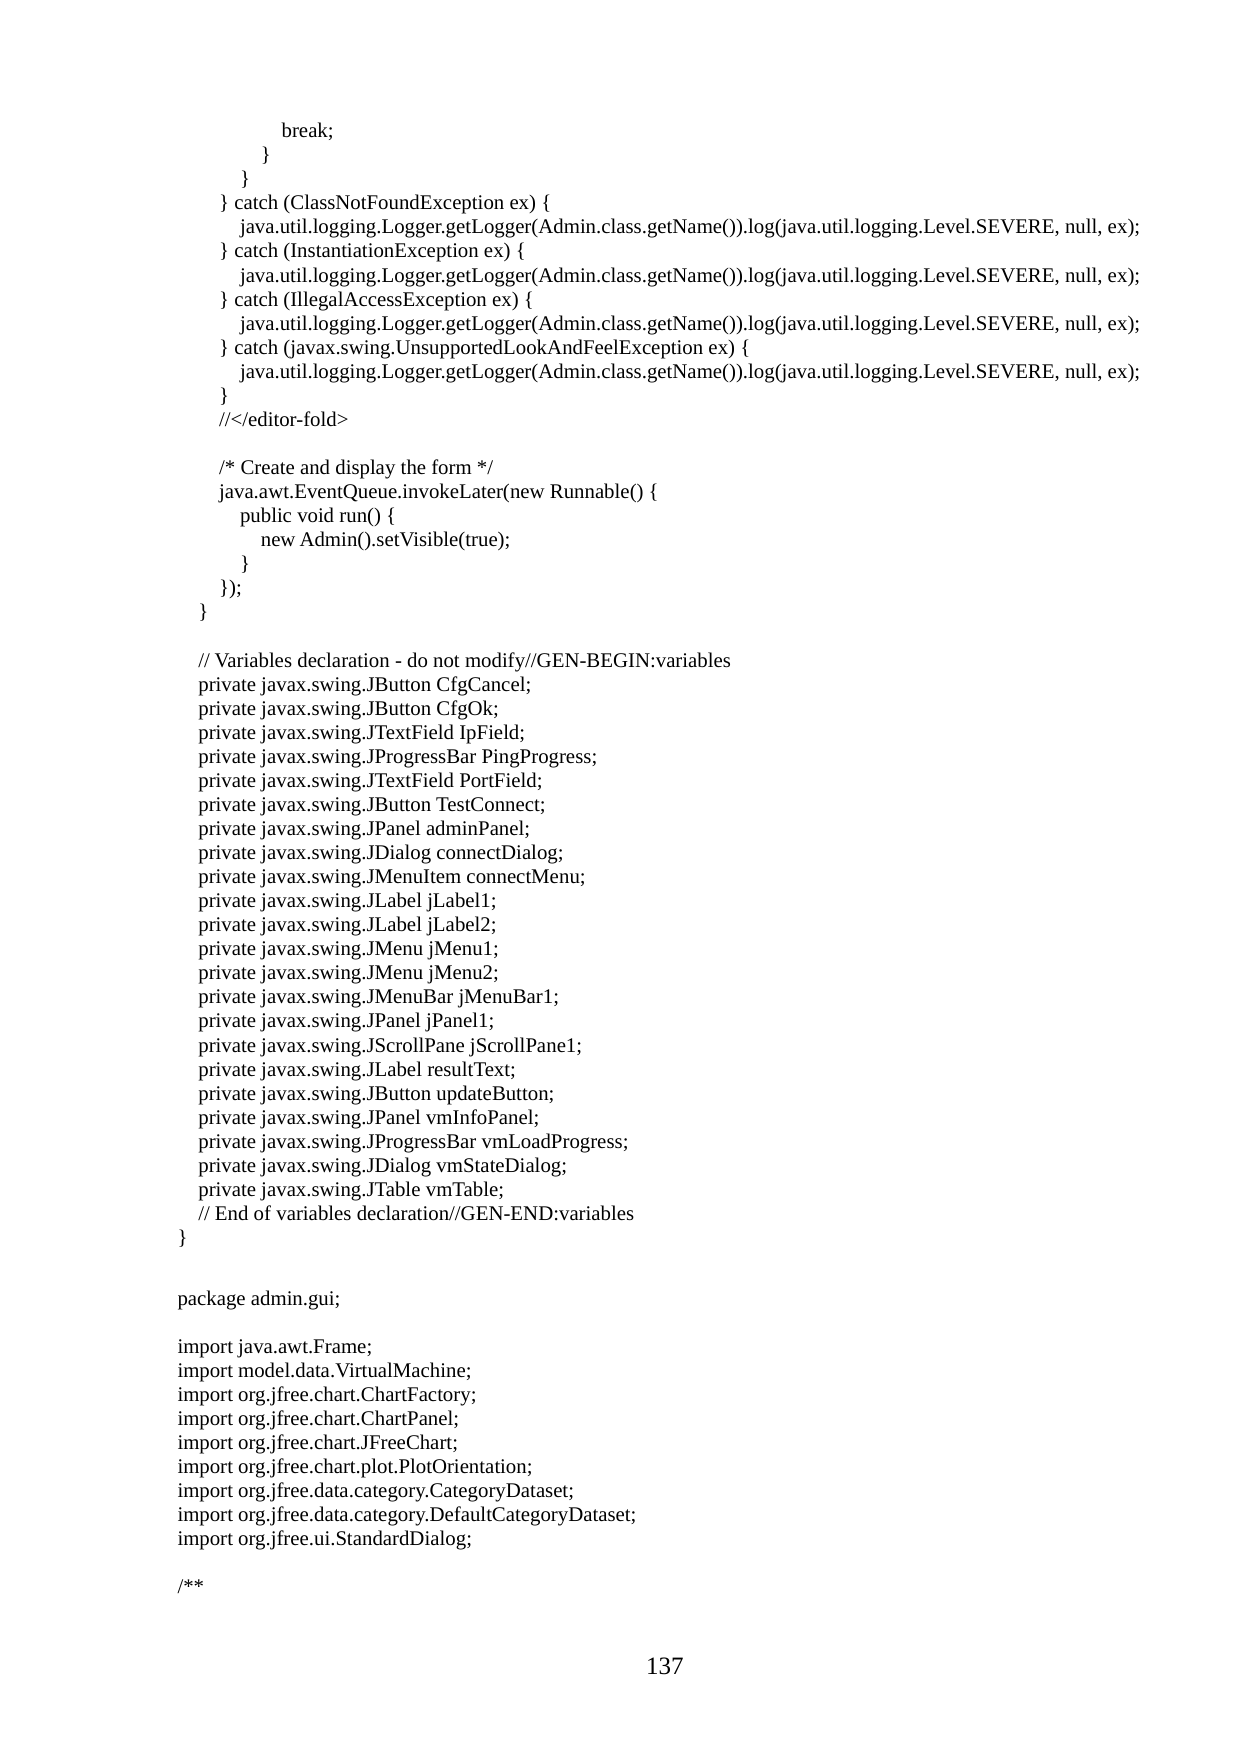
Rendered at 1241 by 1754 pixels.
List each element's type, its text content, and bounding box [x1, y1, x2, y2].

text package admin.gui; import java.awt.Frame; import model.data.VirtualMachine; import org.jfree.chart.ChartFactory; import org.jfree.chart.ChartPanel; import org.jfree.chart.JFreeChart; import org.jfree.chart.plot.PlotOrientation; import org.jfree.data.category.CategoryDataset; import org.jfree.data.category.DefaultCategoryDataset; import org.jfree.ui.StandardDialog; /** [177, 1286, 1152, 1598]
text break; } } } catch (ClassNotFoundException ex) { java.util.logging.Logger.getLogger(Admin.class.getName()).log(java.util.logging.Level.SEVERE, null, ex); } catch (InstantiationException ex) { java.util.logging.Logger.getLogger(Admin.class.getName()).log(java.util.logging.Level.SEVERE, null, ex); } catch (IllegalAccessException ex) { java.util.logging.Logger.getLogger(Admin.class.getName()).log(java.util.logging.Level.SEVERE, null, ex); } catch (javax.swing.UnsupportedLookAndFeelException ex) { java.util.logging.Logger.getLogger(Admin.class.getName()).log(java.util.logging.Level.SEVERE, null, ex); } //</editor-fold> /* Create and display the form */ java.awt.EventQueue.invokeLater(new Runnable() { public void run() { new Admin().setVisible(true); } }); } // Variables declaration - do not modify//GEN-BEGIN:variables private javax.swing.JButton CfgCancel; private javax.swing.JButton CfgOk; private javax.swing.JTextField IpField; private javax.swing.JProgressBar PingProgress; private javax.swing.JTextField PortField; private javax.swing.JButton TestConnect; private javax.swing.JPanel adminPanel; private javax.swing.JDialog connectDialog; private javax.swing.JMenuItem connectMenu; private javax.swing.JLabel jLabel1; private javax.swing.JLabel jLabel2; private javax.swing.JMenu jMenu1; private javax.swing.JMenu jMenu2; private javax.swing.JMenuBar jMenuBar1; private javax.swing.JPanel jPanel1; private javax.swing.JScrollPane jScrollPane1; private javax.swing.JLabel resultText; private javax.swing.JButton updateButton; private javax.swing.JPanel vmInfoPanel; private javax.swing.JProgressBar vmLoadProgress; private javax.swing.JDialog vmStateDialog; private javax.swing.JTable vmTable; // End of variables declaration//GEN-END:variables } [177, 118, 1152, 1273]
